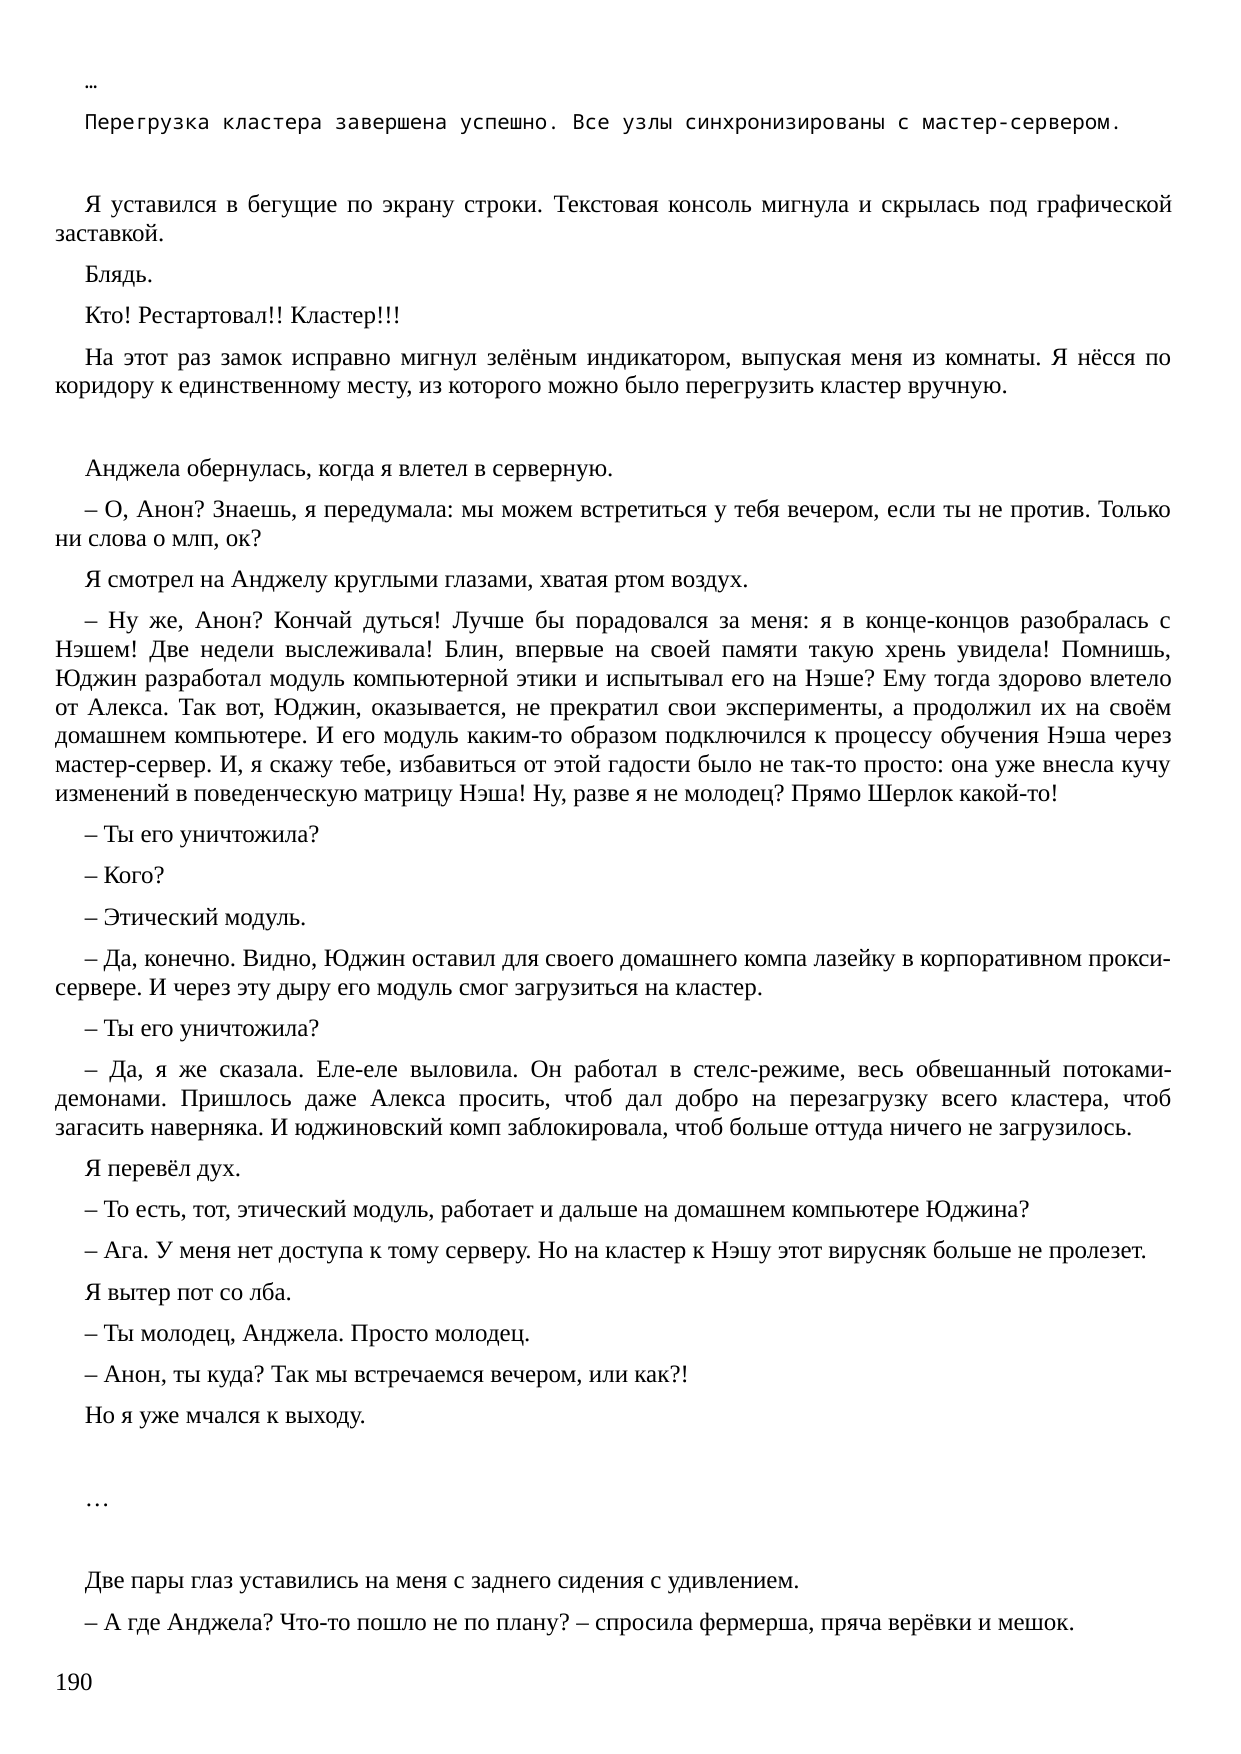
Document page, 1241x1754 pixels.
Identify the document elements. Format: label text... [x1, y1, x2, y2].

text Я смотрел на Анджелу круглыми глазами, хватая ртом воздух. [55, 564, 1173, 593]
text … [55, 66, 1173, 94]
text – Ты молодец, Анджела. Просто молодец. [55, 1318, 1173, 1347]
text Но я уже мчался к выходу. [55, 1400, 1173, 1429]
text – О, Анон? Знаешь, я передумала: мы можем встретиться у тебя вечером, если ты не против. Только ни слова о млп, ок? [55, 494, 1173, 552]
text На этот раз замок исправно мигнул зелёным индикатором, выпуская меня из комнаты. Я нёсся по коридору к единственному месту, из которого можно было перегрузить кластер вручную. [55, 342, 1173, 399]
text – Ты его уничтожила? [55, 1013, 1173, 1042]
text Анджела обернулась, когда я влетел в серверную. [55, 453, 1173, 482]
text Я уставился в бегущие по экрану строки. Текстовая консоль мигнула и скрылась под графической заставкой. [55, 189, 1173, 247]
text – Да, конечно. Видно, Юджин оставил для своего домашнего компа лазейку в корпоративном прокси-сервере. И через эту дыру его модуль смог загрузиться на кластер. [55, 943, 1173, 1000]
text Я перевёл дух. [55, 1153, 1173, 1182]
text – То есть, тот, этический модуль, работает и дальше на домашнем компьютере Юджина? [55, 1194, 1173, 1223]
text – Ты его уничтожила? [55, 819, 1173, 848]
text – А где Анджела? Что-то пошло не по плану? – спросила фермерша, пряча верёвки и мешок. [55, 1607, 1173, 1635]
text Перегрузка кластера завершена успешно. Все узлы синхронизированы с мастер-сервером. [55, 107, 1173, 135]
text Блядь. [55, 259, 1173, 288]
text – Да, я же сказала. Еле-еле выловила. Он работал в стелс-режиме, весь обвешанный потоками-демонами. Пришлось даже Алекса просить, чтоб дал добро на перезагрузку всего кластера, чтоб загасить наверняка. И юджиновский комп заблокировала, чтоб больше оттуда ничего не загрузилось. [55, 1054, 1173, 1140]
text Кто! Рестартовал!! Кластер!!! [55, 300, 1173, 329]
text Я вытер пот со лба. [55, 1277, 1173, 1305]
text – Этический модуль. [55, 902, 1173, 930]
text Две пары глаз уставились на меня с заднего сидения с удивлением. [55, 1565, 1173, 1594]
text – Анон, ты куда? Так мы встречаемся вечером, или как?! [55, 1359, 1173, 1388]
text … [55, 1483, 1173, 1512]
text – Ага. У меня нет доступа к тому серверу. Но на кластер к Нэшу этот вирусняк больше не пролезет. [55, 1235, 1173, 1264]
text – Ну же, Анон? Кончай дуться! Лучше бы порадовался за меня: я в конце-концов разобралась с Нэшем! Две недели выслеживала! Блин, впервые на своей памяти такую хрень увидела! Помнишь, Юджин разработал модуль компьютерной этики и испытывал его на Нэше? Ему тогда здорово влетело от Алекса. Так вот, Юджин, оказывается, не прекратил свои эксперименты, а продолжил их на своём домашнем компьютере. И его модуль каким-то образом подключился к процессу обучения Нэша через мастер-сервер. И, я скажу тебе, избавиться от этой гадости было не так-то просто: она уже внесла кучу изменений в поведенческую матрицу Нэша! Ну, разве я не молодец? Прямо Шерлок какой-то! [55, 605, 1173, 807]
text – Кого? [55, 860, 1173, 889]
